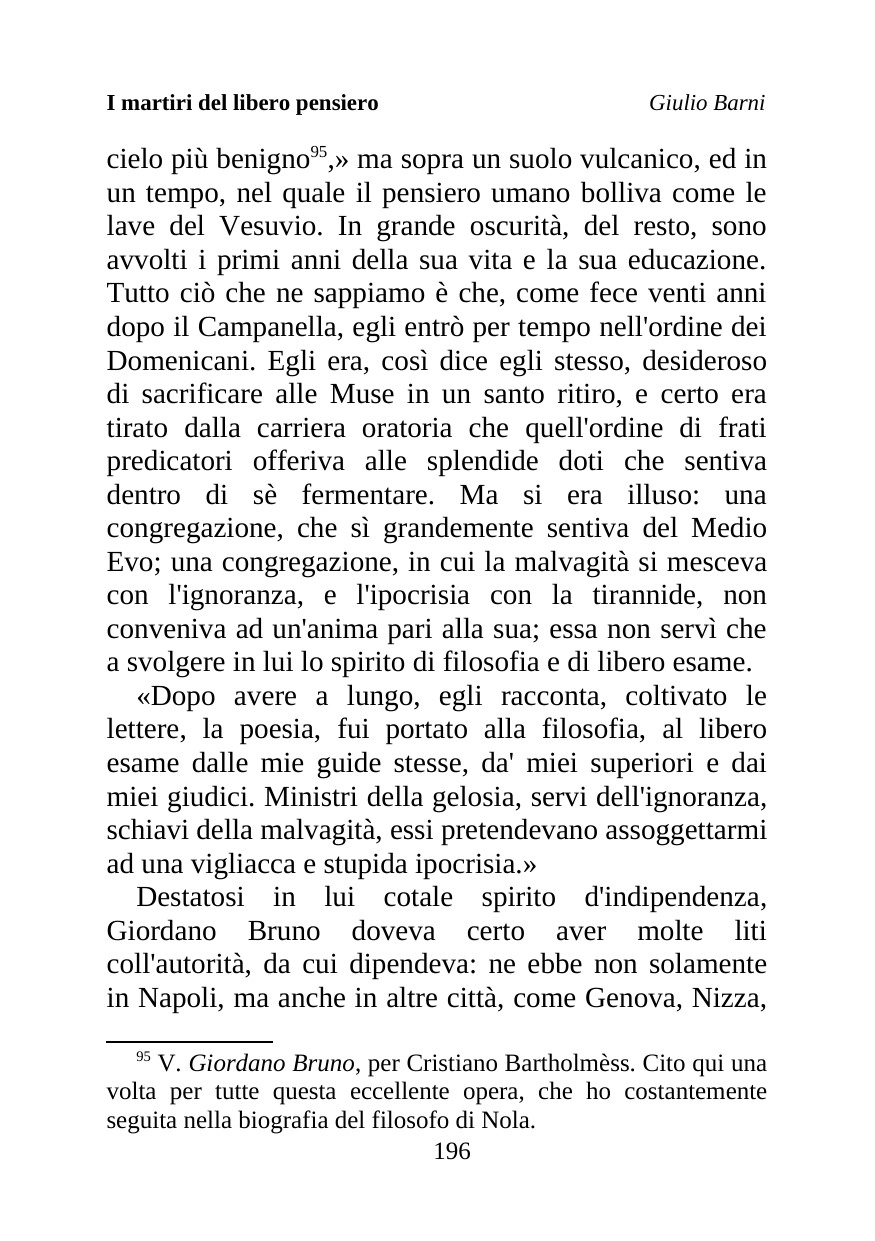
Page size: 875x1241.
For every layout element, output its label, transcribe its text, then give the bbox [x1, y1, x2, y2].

text cielo più benigno,» ma sopra un suolo vulcanico, ed in un tempo, nel quale il pensiero umano bolliva come le lave del Vesuvio. In grande oscurità, del resto, sono avvolti i primi anni della sua vita e la sua educazione. Tutto ciò che ne sappiamo è che, come fece venti anni dopo il Campanella, egli entrò per tempo nell'ordine dei Domenicani. Egli era, così dice egli stesso, desideroso di sacrificare alle Muse in un santo ritiro, e certo era tirato dalla carriera oratoria che quell'ordine di frati predicatori offeriva alle splendide doti che sentiva dentro di sè fermentare. Ma si era illuso: una congregazione, che sì grandemente sentiva del Medio Evo; una congregazione, in cui la malvagità si mesceva con l'ignoranza, e l'ipocrisia con la tirannide, non conveniva ad un'anima pari alla sua; essa non servì che a svolgere in lui lo spirito di filosofia e di libero esame. [106, 141, 768, 678]
text «Dopo avere a lungo, egli racconta, coltivato le lettere, la poesia, fui portato alla filosofia, al libero esame dalle mie guide stesse, da' miei superiori e dai miei giudici. Ministri della gelosia, servi dell'ignoranza, schiavi della malvagità, essi pretendevano assoggettarmi ad una vigliacca e stupida ipocrisia.» [106, 678, 768, 879]
text Destatosi in lui cotale spirito d'indipendenza, Giordano Bruno doveva certo aver molte liti coll'autorità, da cui dipendeva: ne ebbe non solamente in Napoli, ma anche in altre città, come Genova, Nizza, [106, 879, 768, 1013]
text V. Giordano Bruno, per Cristiano Bartholmèss. Cito qui una volta per tutte questa eccellente opera, che ho costantemente seguita nella biografia del filosofo di Nola. [106, 1048, 768, 1134]
